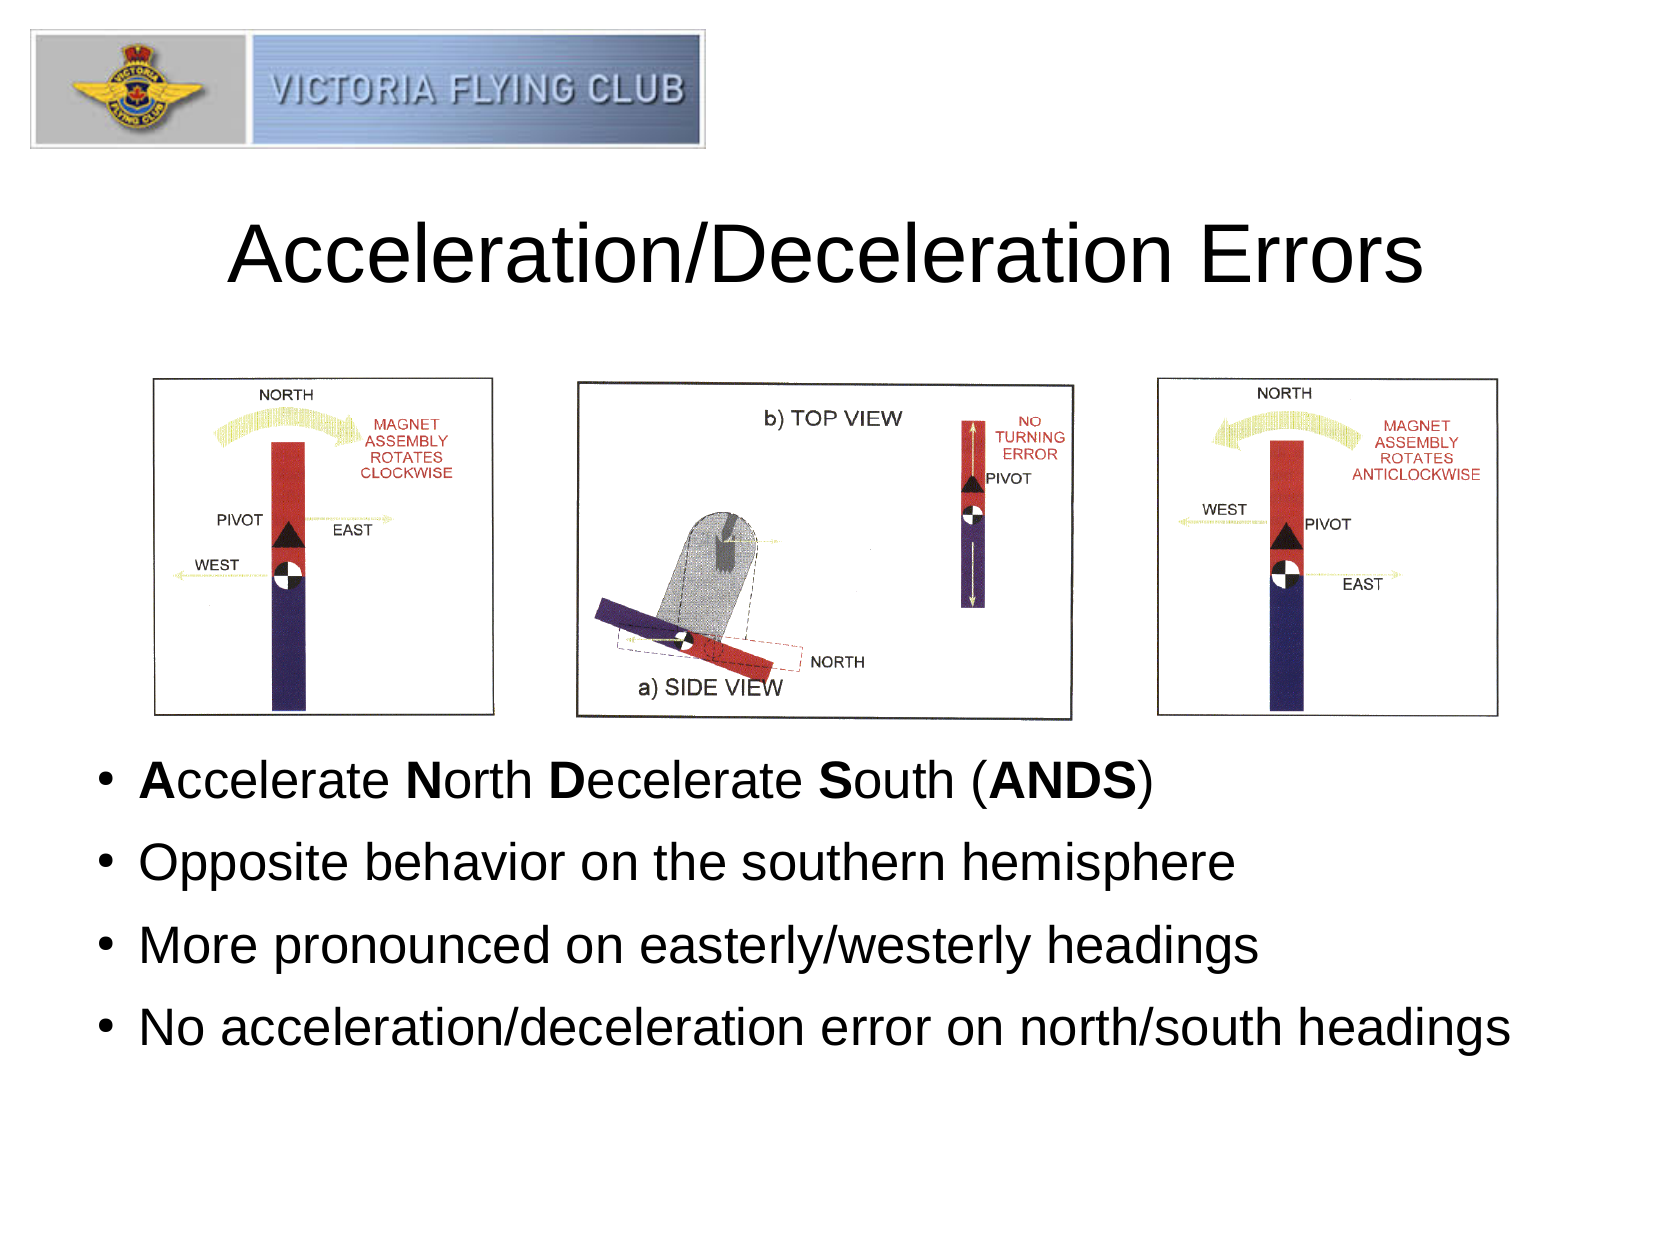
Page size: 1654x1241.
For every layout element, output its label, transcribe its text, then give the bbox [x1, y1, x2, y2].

list Accelerate North Decelerate South (ANDS) Opposite behavior on the southern hemisphere More pronounced on easterly/westerly headings No acceleration/deceleration error on north/south headings [82, 750, 1571, 1094]
picture [1154, 374, 1501, 718]
picture [30, 29, 706, 149]
picture [150, 374, 496, 718]
title Acceleration/Deceleration Errors [82, 150, 1571, 358]
picture [574, 377, 1078, 723]
